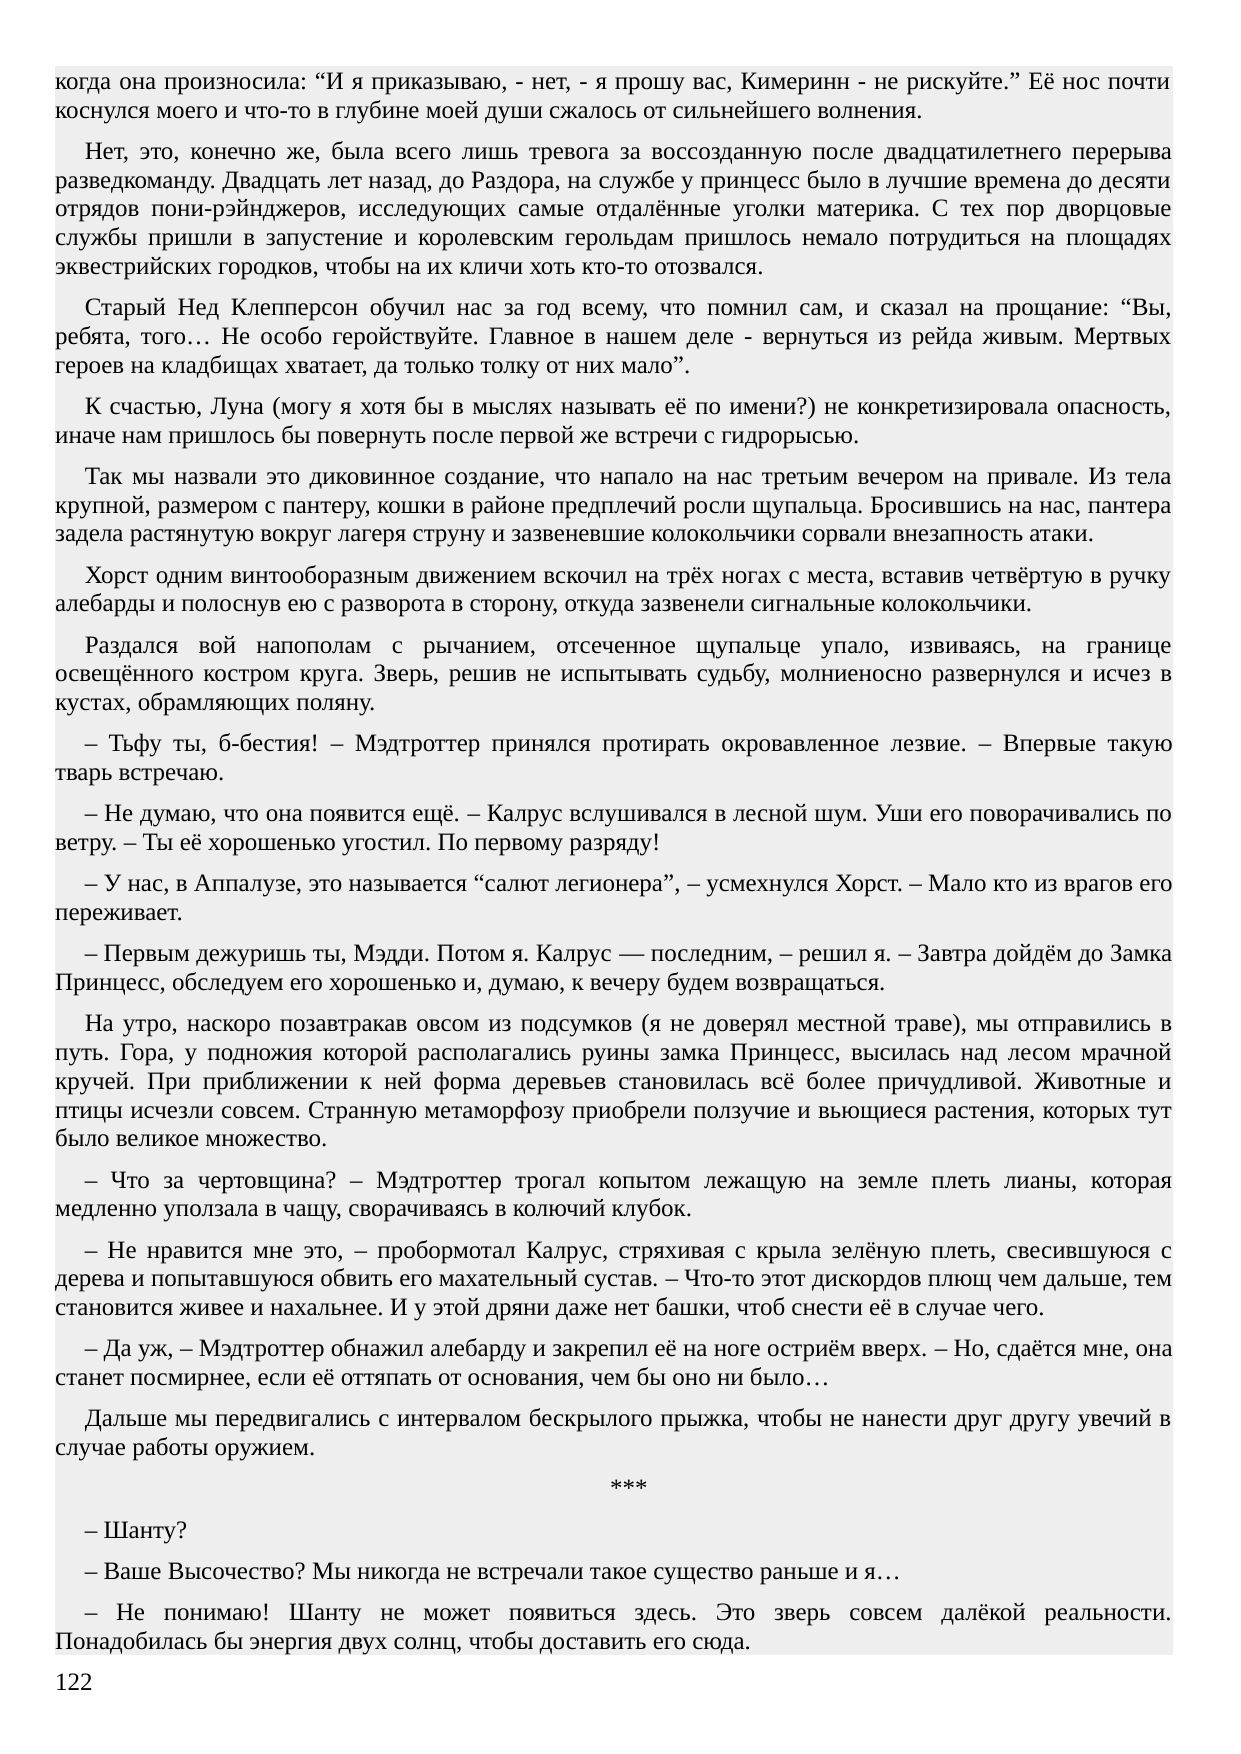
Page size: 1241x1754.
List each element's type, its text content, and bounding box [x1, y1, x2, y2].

text Дальше мы передвигались с интервалом бескрылого прыжка, чтобы не нанести друг другу увечий в случае работы оружием. [55, 1403, 1173, 1461]
text Раздался вой напополам с рычанием, отсеченное щупальце упало, извиваясь, на границе освещённого костром круга. Зверь, решив не испытывать судьбу, молниеносно развернулся и исчез в кустах, обрамляющих поляну. [55, 630, 1173, 716]
text – Не думаю, что она появится ещё. – Калрус вслушивался в лесной шум. Уши его поворачивались по ветру. – Ты её хорошенько угостил. По первому разряду! [55, 798, 1173, 856]
text Хорст одним винтооборазным движением вскочил на трёх ногах с места, вставив четвёртую в ручку алебарды и полоснув ею с разворота в сторону, откуда зазвенели сигнальные колокольчики. [55, 560, 1173, 617]
text На утро, наскоро позавтракав овсом из подсумков (я не доверял местной траве), мы отправились в путь. Гора, у подножия которой располагались руины замка Принцесс, высилась над лесом мрачной кручей. При приближении к ней форма деревьев становилась всё более причудливой. Животные и птицы исчезли совсем. Странную метаморфозу приобрели ползучие и вьющиеся растения, которых тут было великое множество. [55, 1008, 1173, 1152]
text Так мы назвали это диковинное создание, что напало на нас третьим вечером на привале. Из тела крупной, размером с пантеру, кошки в районе предплечий росли щупальца. Бросившись на нас, пантера задела растянутую вокруг лагеря струну и зазвеневшие колокольчики сорвали внезапность атаки. [55, 461, 1173, 547]
text – Что за чертовщина? – Мэдтроттер трогал копытом лежащую на земле плеть лианы, которая медленно уползала в чащу, сворачиваясь в колючий клубок. [55, 1165, 1173, 1222]
text – Не понимаю! Шанту не может появиться здесь. Это зверь совсем далёкой реальности. Понадобилась бы энергия двух солнц, чтобы доставить его сюда. [55, 1597, 1173, 1655]
text – Тьфу ты, б-бестия! – Мэдтроттер принялся протирать окровавленное лезвие. – Впервые такую тварь встречаю. [55, 728, 1173, 786]
text – Ваше Высочество? Мы никогда не встречали такое существо раньше и я… [55, 1556, 1173, 1585]
text *** [55, 1473, 1173, 1502]
text когда она произносила: “И я приказываю, - нет, - я прошу вас, Кимеринн - не рискуйте.” Её нос почти коснулся моего и что-то в глубине моей души сжалось от сильнейшего волнения. [55, 66, 1173, 123]
text – Шанту? [55, 1515, 1173, 1543]
text К счастью, Луна (могу я хотя бы в мыслях называть её по имени?) не конкретизировала опасность, иначе нам пришлось бы повернуть после первой же встречи с гидрорысью. [55, 391, 1173, 448]
text Нет, это, конечно же, была всего лишь тревога за воссозданную после двадцатилетнего перерыва разведкоманду. Двадцать лет назад, до Раздора, на службе у принцесс было в лучшие времена до десяти отрядов пони-рэйнджеров, исследующих самые отдалённые уголки материка. С тех пор дворцовые службы пришли в запустение и королевским герольдам пришлось немало потрудиться на площадях эквестрийских городков, чтобы на их кличи хоть кто-то отозвался. [55, 136, 1173, 280]
text – Да уж, – Мэдтроттер обнажил алебарду и закрепил её на ноге остриём вверх. – Но, сдаётся мне, она станет посмирнее, если её оттяпать от основания, чем бы оно ни было… [55, 1333, 1173, 1391]
text – Первым дежуришь ты, Мэдди. Потом я. Калрус — последним, – решил я. – Завтра дойдём до Замка Принцесс, обследуем его хорошенько и, думаю, к вечеру будем возвращаться. [55, 938, 1173, 996]
text – Не нравится мне это, – пробормотал Калрус, стряхивая с крыла зелёную плеть, свесившуюся с дерева и попытавшуюся обвить его махательный сустав. – Что-то этот дискордов плющ чем дальше, тем становится живее и нахальнее. И у этой дряни даже нет башки, чтоб снести её в случае чего. [55, 1235, 1173, 1321]
text – У нас, в Аппалузе, это называется “салют легионера”, – усмехнулся Хорст. – Мало кто из врагов его переживает. [55, 868, 1173, 926]
text Старый Нед Клепперсон обучил нас за год всему, что помнил сам, и сказал на прощание: “Вы, ребята, того… Не особо геройствуйте. Главное в нашем деле - вернуться из рейда живым. Мертвых героев на кладбищах хватает, да только толку от них мало”. [55, 292, 1173, 378]
